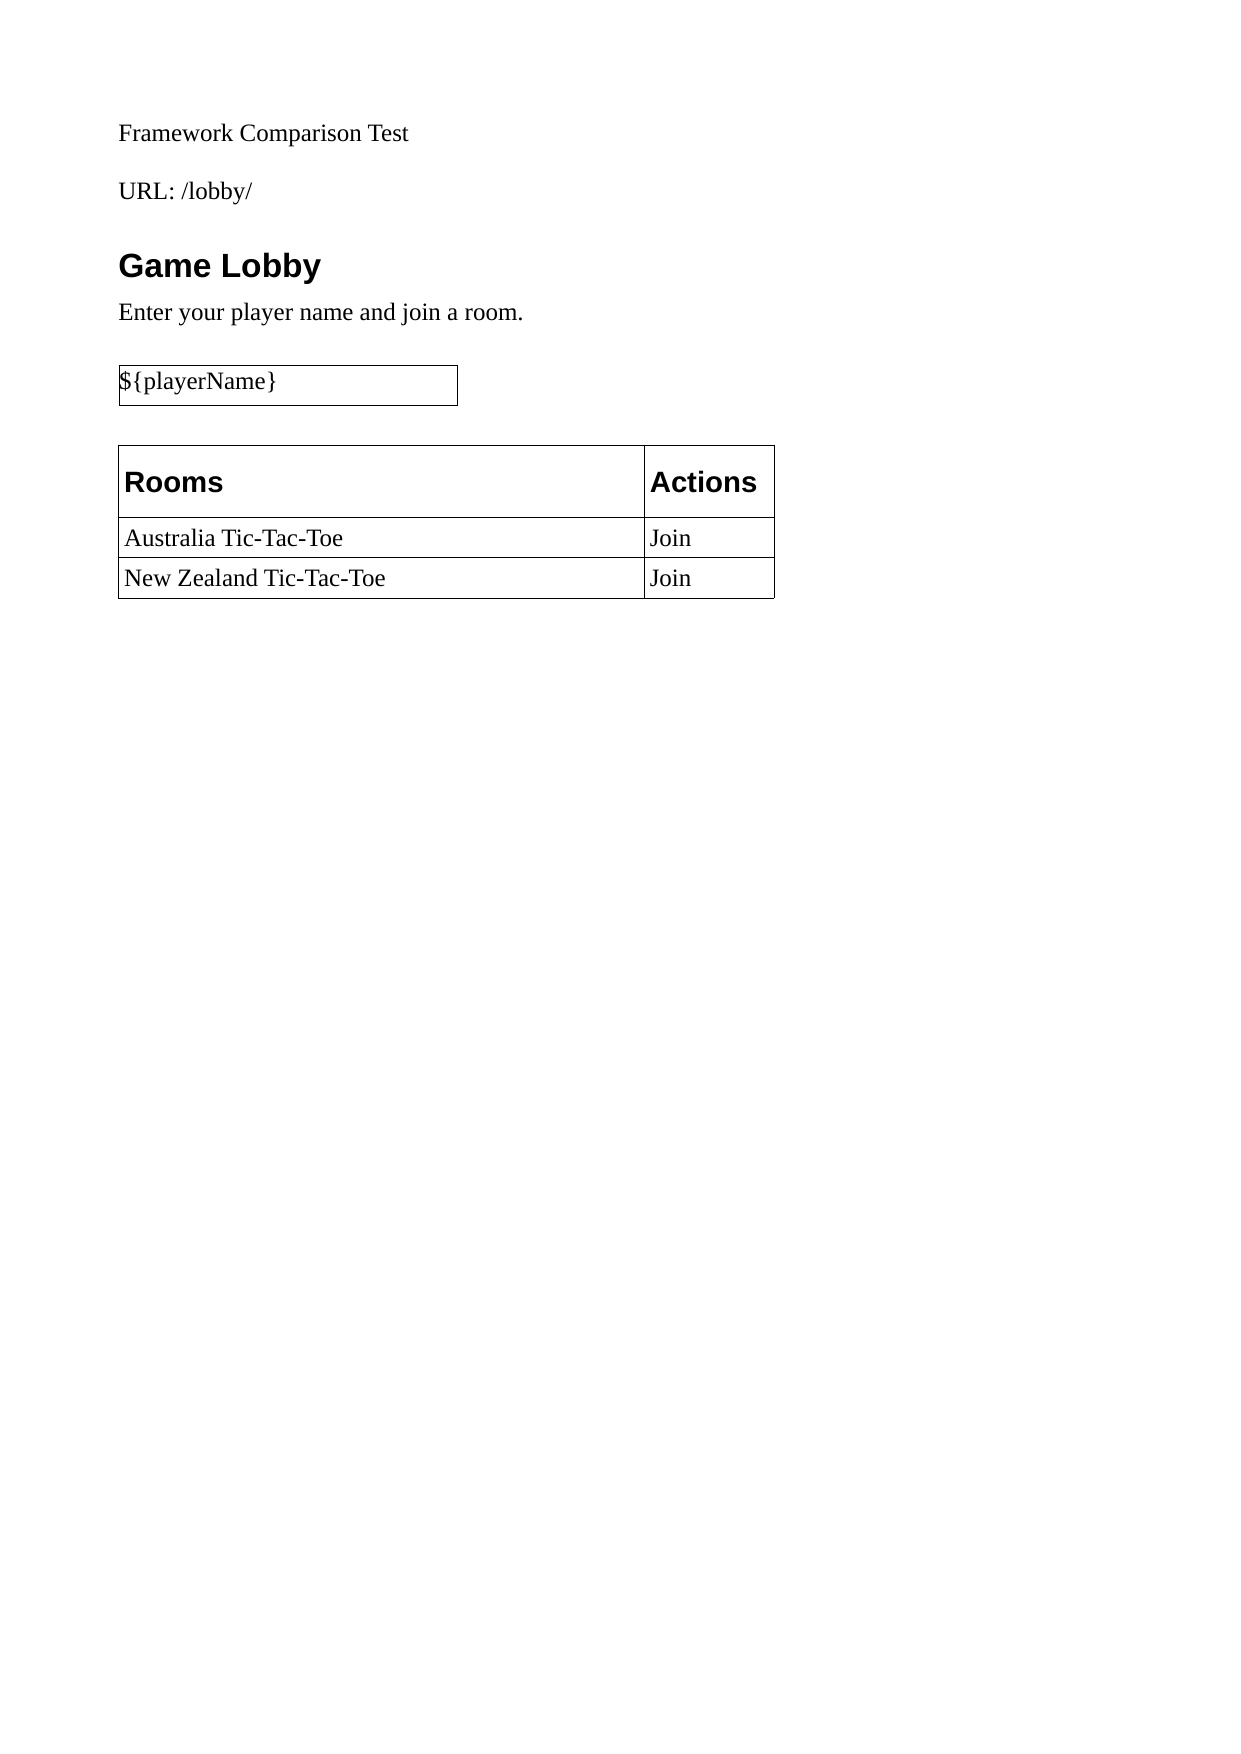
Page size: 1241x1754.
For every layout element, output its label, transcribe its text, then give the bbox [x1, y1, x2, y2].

table_cell Join [645, 518, 774, 557]
subtitle Game Lobby [118, 246, 1122, 285]
text URL: /lobby/ [118, 176, 1122, 205]
table_cell Join [645, 558, 774, 598]
table_cell Australia Tic-Tac-Toe [119, 518, 644, 557]
table_cell New Zealand Tic-Tac-Toe [119, 558, 644, 598]
table_header Actions [645, 446, 774, 517]
table_header Rooms [119, 446, 644, 517]
text Enter your player name and join a room. [118, 297, 1122, 326]
